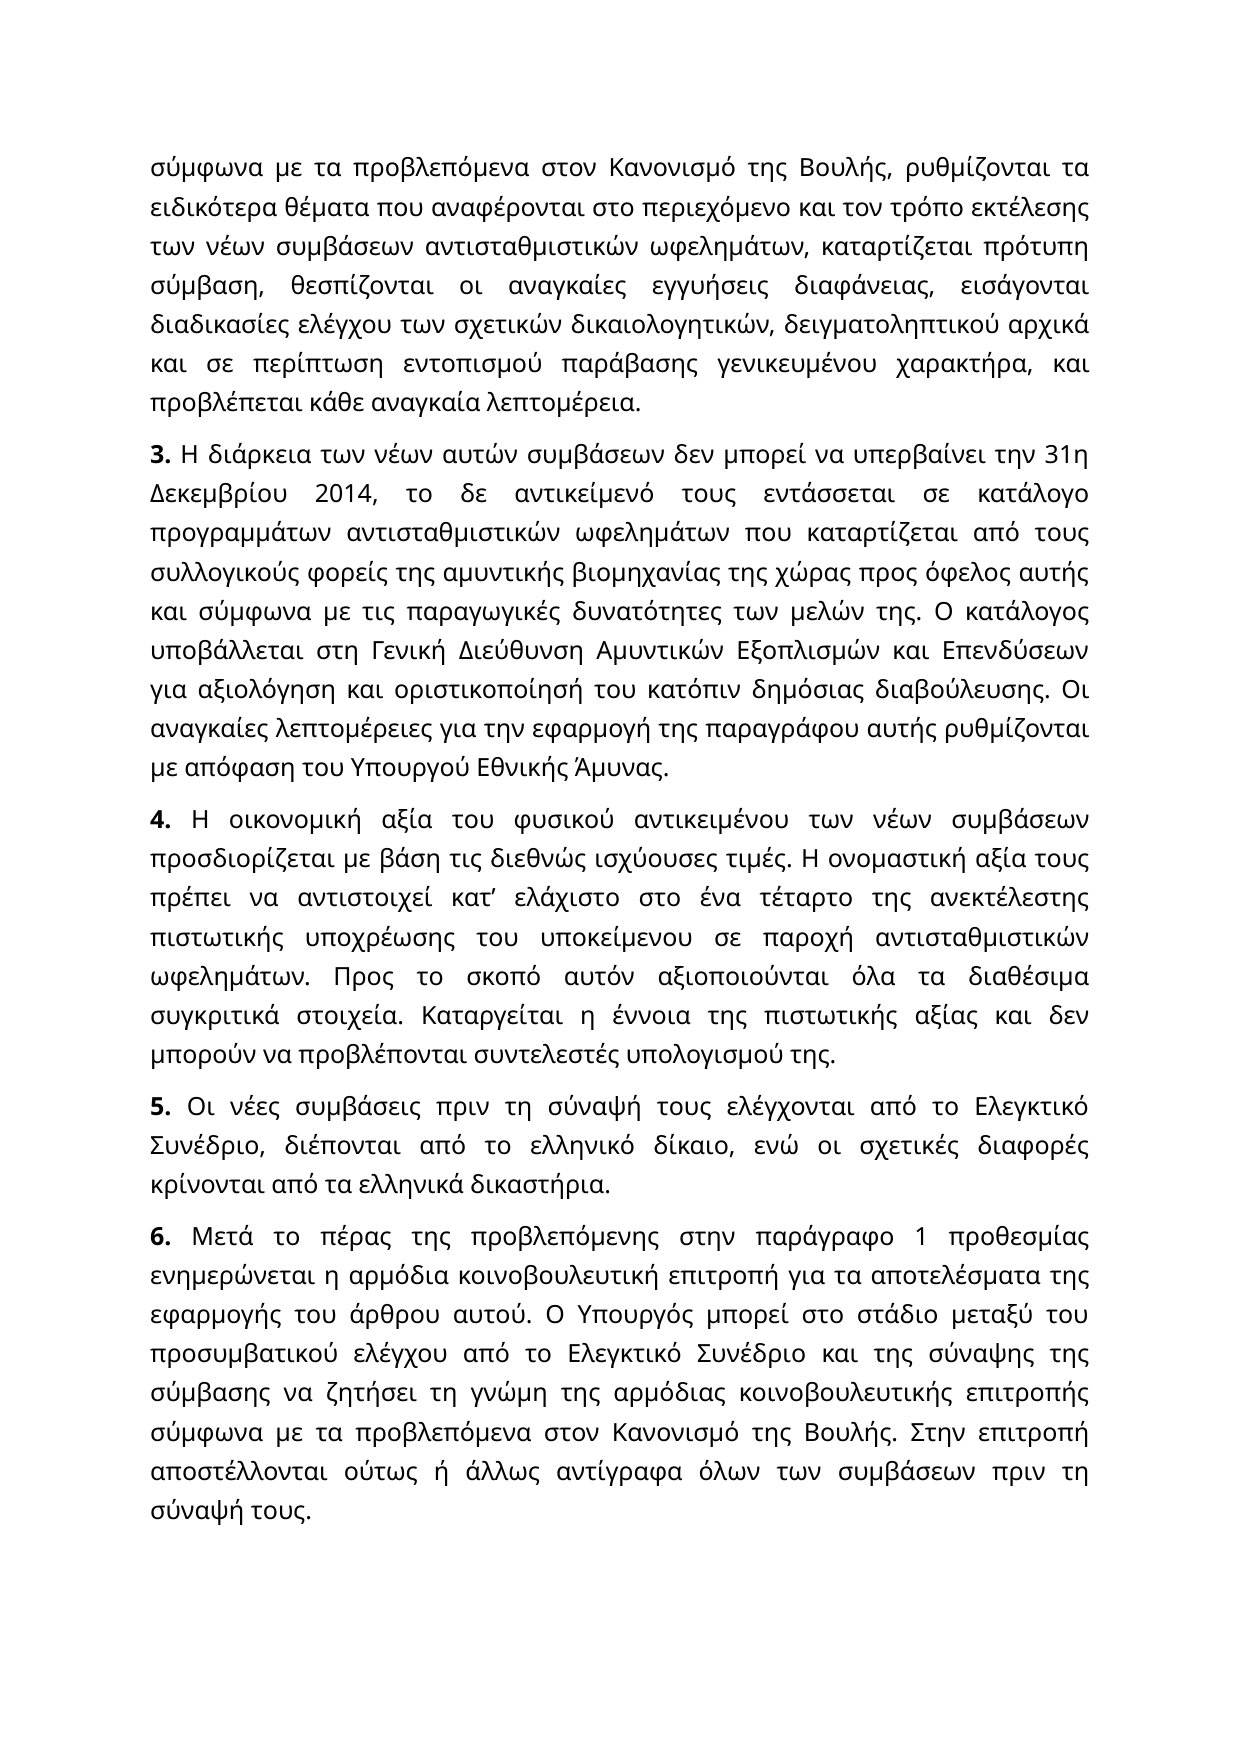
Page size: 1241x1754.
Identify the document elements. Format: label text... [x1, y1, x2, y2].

text 5. Οι νέες συμβάσεις πριν τη σύναψή τους ελέγχονται από το Ελεγκτικό Συνέδριο, διέπονται από το ελληνικό δίκαιο, ενώ οι σχετικές διαφορές κρίνονται από τα ελληνικά δικαστήρια. [150, 1088, 1090, 1201]
text σύμφωνα με τα προβλεπόμενα στον Κανονισμό της Βουλής, ρυθμίζονται τα ειδικότερα θέματα που αναφέρονται στο περιεχόμενο και τον τρόπο εκτέλεσης των νέων συμβάσεων αντισταθμιστικών ωφελημάτων, καταρτίζεται πρότυπη σύμβαση, θεσπίζονται οι αναγκαίες εγγυήσεις διαφάνειας, εισάγονται διαδικασίες ελέγχου των σχετικών δικαιολογητικών, δειγματοληπτικού αρχικά και σε περίπτωση εντοπισμού παράβασης γενικευμένου χαρακτήρα, και προβλέπεται κάθε αναγκαία λεπτομέρεια. [150, 150, 1090, 419]
text 6. Μετά το πέρας της προβλεπόμενης στην παράγραφο 1 προθεσμίας ενημερώνεται η αρμόδια κοινοβουλευτική επιτροπή για τα αποτελέσματα της εφαρμογής του άρθρου αυτού. Ο Υπουργός μπορεί στο στάδιο μεταξύ του προσυμβατικού ελέγχου από το Ελεγκτικό Συνέδριο και της σύναψης της σύμβασης να ζητήσει τη γνώμη της αρμόδιας κοινοβουλευτικής επιτροπής σύμφωνα με τα προβλεπόμενα στον Κανονισμό της Βουλής. Στην επιτροπή αποστέλλονται ούτως ή άλλως αντίγραφα όλων των συμβάσεων πριν τη σύναψή τους. [150, 1218, 1090, 1527]
text 3. Η διάρκεια των νέων αυτών συμβάσεων δεν μπορεί να υπερβαίνει την 31η Δεκεμβρίου 2014, το δε αντικείμενό τους εντάσσεται σε κατάλογο προγραμμάτων αντισταθμιστικών ωφελημάτων που καταρτίζεται από τους συλλογικούς φορείς της αμυντικής βιομηχανίας της χώρας προς όφελος αυτής και σύμφωνα με τις παραγωγικές δυνατότητες των μελών της. Ο κατάλογος υποβάλλεται στη Γενική Διεύθυνση Αμυντικών Εξοπλισμών και Επενδύσεων για αξιολόγηση και οριστικοποίησή του κατόπιν δημόσιας διαβούλευσης. Οι αναγκαίες λεπτομέρειες για την εφαρμογή της παραγράφου αυτής ρυθμίζονται με απόφαση του Υπουργού Εθνικής Άμυνας. [150, 437, 1090, 784]
text 4. Η οικονομική αξία του φυσικού αντικειμένου των νέων συμβάσεων προσδιορίζεται με βάση τις διεθνώς ισχύουσες τιμές. Η ονομαστική αξία τους πρέπει να αντιστοιχεί κατ’ ελάχιστο στο ένα τέταρτο της ανεκτέλεστης πιστωτικής υποχρέωσης του υποκείμενου σε παροχή αντισταθμιστικών ωφελημάτων. Προς το σκοπό αυτόν αξιοποιούνται όλα τα διαθέσιμα συγκριτικά στοιχεία. Καταργείται η έννοια της πιστωτικής αξίας και δεν μπορούν να προβλέπονται συντελεστές υπολογισμού της. [150, 802, 1090, 1071]
